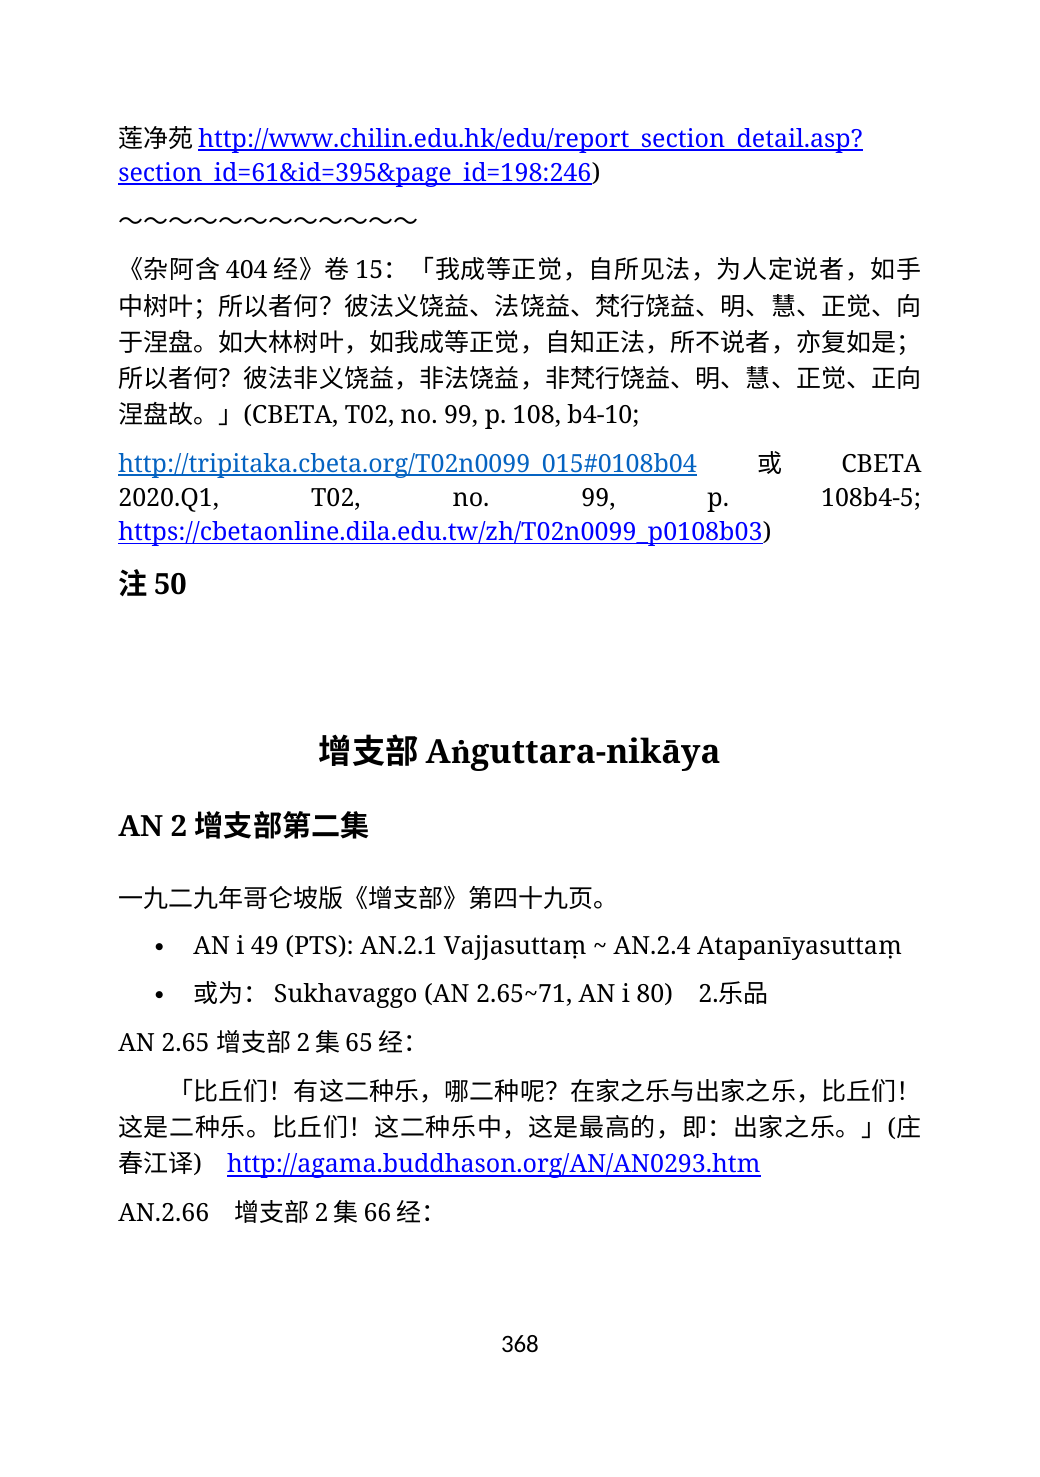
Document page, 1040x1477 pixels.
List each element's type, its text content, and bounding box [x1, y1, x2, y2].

text AN 2.65 增支部2集65经： [118, 1023, 921, 1059]
text AN.2.66 增支部2集66经： [118, 1193, 921, 1229]
text 「比丘们！有这二种乐，哪二种呢？在家之乐与出家之乐，比丘们！这是二种乐。比丘们！这二种乐中，这是最高的，即：出家之乐。」(庄春江译) http://agama.buddhason.org/AN/AN0293.htm [118, 1071, 921, 1180]
list AN i 49 (PTS): AN.2.1 Vajjasuttaṃ ~ AN.2.4 Atapanīyasuttaṃ [156, 927, 921, 961]
text http://tripitaka.cbeta.org/T02n0099_015#0108b04 或 CBETA 2020.Q1, T02, no. 99, p. 108b4-5; https://cbetaonline.dila.edu.tw/zh/T02n0099_p0108b03) [118, 443, 921, 548]
text 注 50 [118, 560, 921, 603]
list 或为： Sukhavaggo (AN 2.65~71, AN i 80) 2.乐品 [156, 974, 921, 1010]
subtitle AN 2 增支部第二集 [118, 803, 921, 845]
text 一九二九年哥仑坡版《增支部》第四十九页。 [118, 879, 921, 915]
text ～～～～～～～～～～～～ [118, 201, 921, 237]
text 《杂阿含404经》卷15：「我成等正觉，自所见法，为人定说者，如手中树叶；所以者何？彼法义饶益、法饶益、梵行饶益、明、慧、正觉、向于涅盘。如大林树叶，如我成等正觉，自知正法，所不说者，亦复如是；所以者何？彼法非义饶益，非法饶益，非梵行饶益、明、慧、正觉、正向涅盘故。」(CBETA, T02, no. 99, p. 108, b4-10; [118, 250, 921, 431]
subtitle 增支部Aṅguttara-nikāya [118, 725, 921, 773]
text 莲净苑http://www.chilin.edu.hk/edu/report_section_detail.asp?section_id=61&id=395&page_id=198:246) [118, 118, 921, 188]
